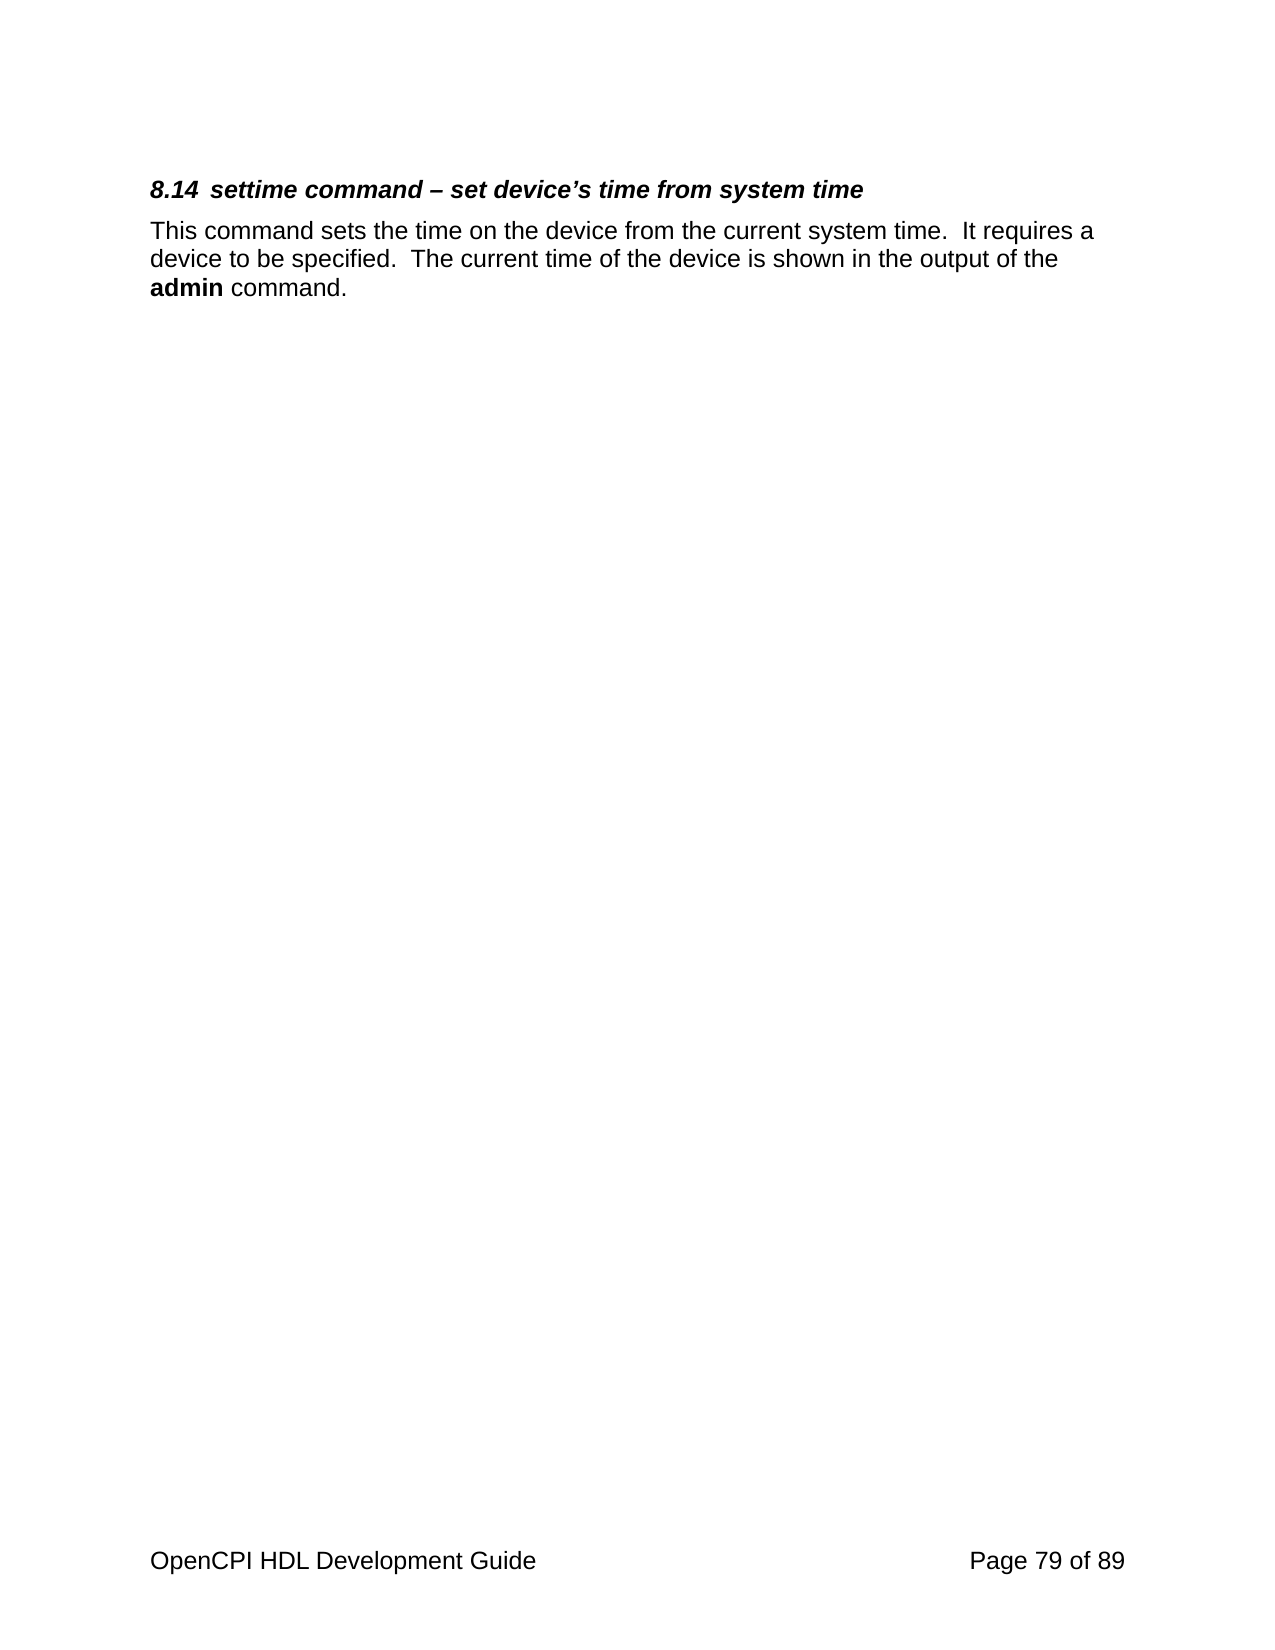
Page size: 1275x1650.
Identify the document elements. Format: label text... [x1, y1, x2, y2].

subtitle settime command – set device’s time from system time [150, 175, 1125, 204]
text This command sets the time on the device from the current system time. It requires a device to be specified. The current time of the device is shown in the output of the admin command. [150, 216, 1125, 302]
